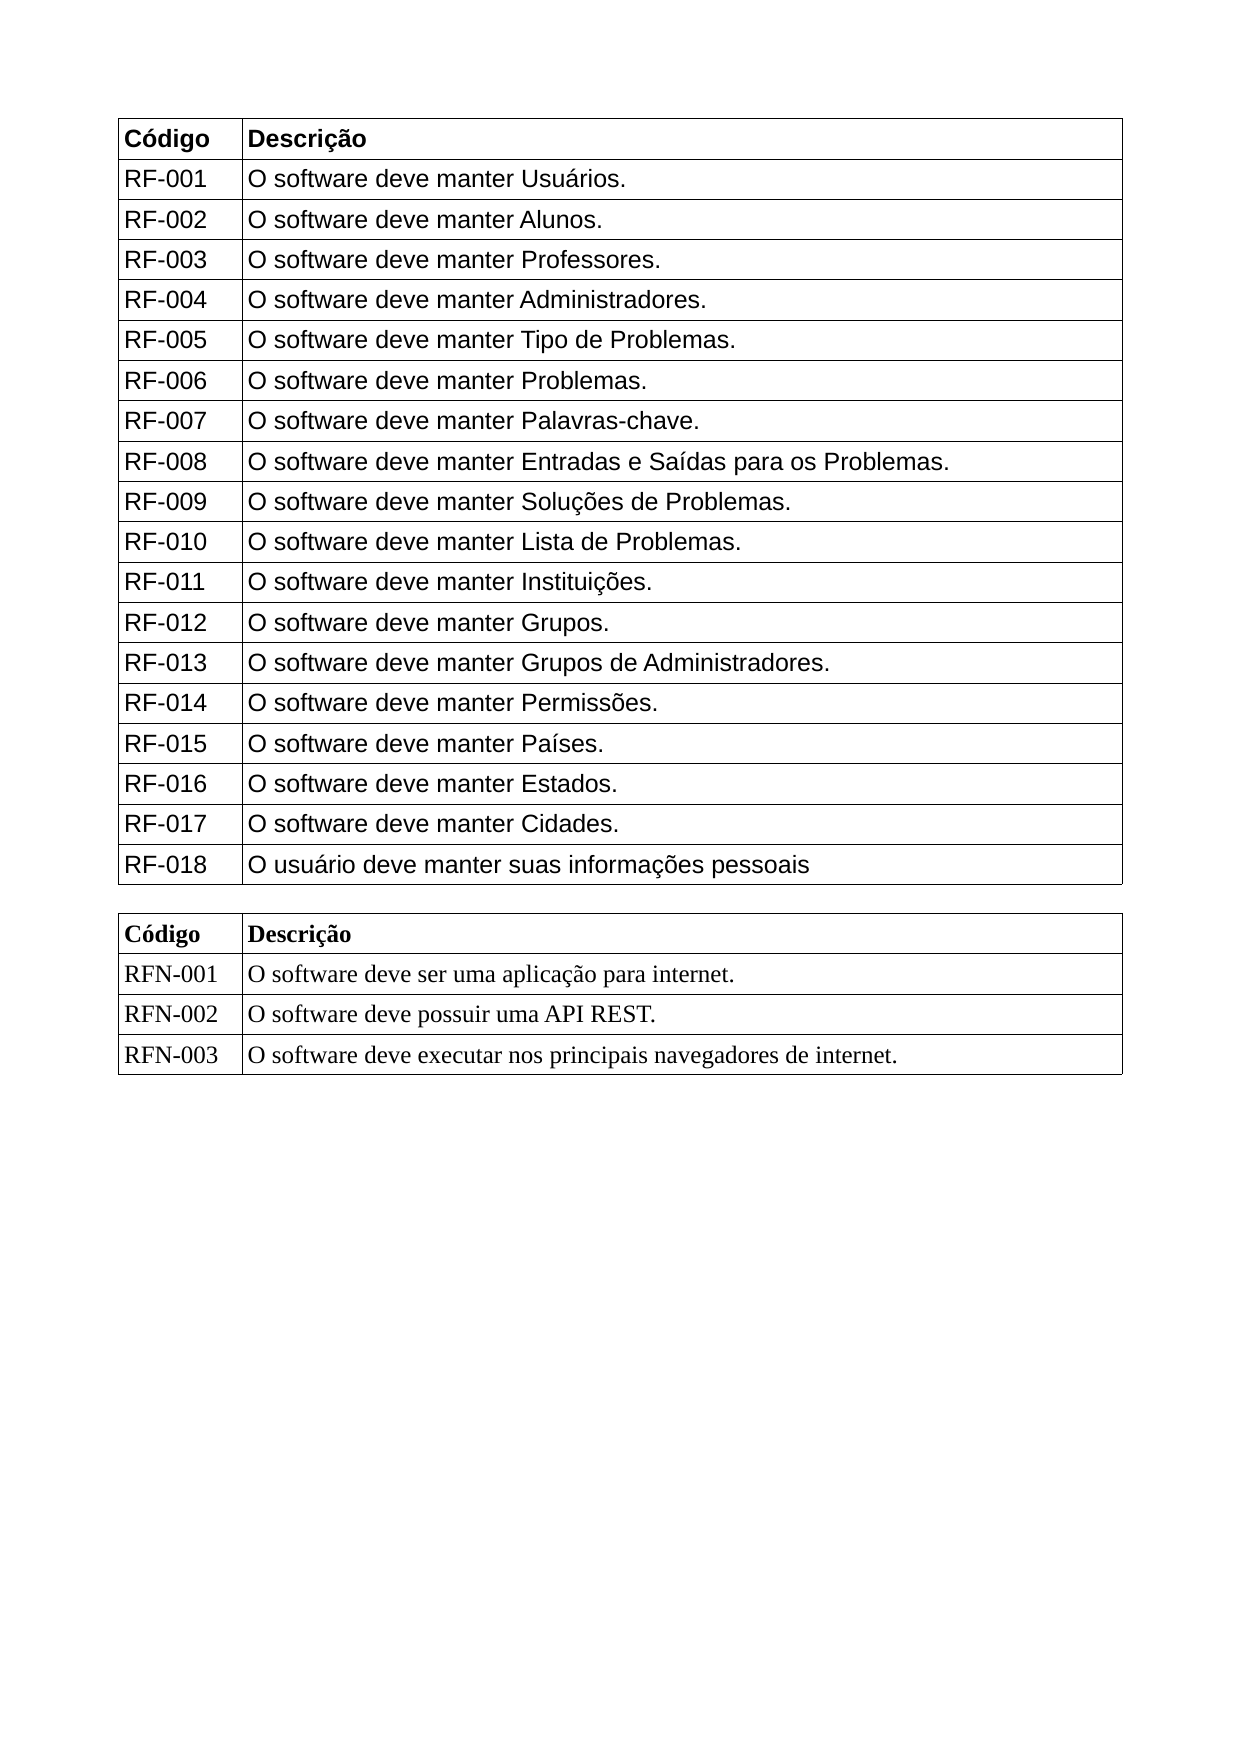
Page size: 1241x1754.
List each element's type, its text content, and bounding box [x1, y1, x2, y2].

table_cell O software deve executar nos principais navegadores de internet. [243, 1035, 1122, 1074]
table_cell O software deve manter Problemas. [243, 361, 1122, 400]
table_cell O software deve manter Alunos. [243, 200, 1122, 239]
table_cell O software deve manter Entradas e Saídas para os Problemas. [243, 442, 1122, 481]
table_cell RF-011 [119, 563, 242, 602]
table_header Código [119, 914, 242, 953]
table_cell O software deve ser uma aplicação para internet. [243, 954, 1122, 993]
table_header Código [119, 119, 242, 158]
table_cell O software deve manter Estados. [243, 764, 1122, 803]
table_cell O software deve possuir uma API REST. [243, 995, 1122, 1034]
table_cell O software deve manter Administradores. [243, 280, 1122, 320]
table_cell RF-004 [119, 280, 242, 320]
table_cell O software deve manter Soluções de Problemas. [243, 482, 1122, 521]
table_cell RF-009 [119, 482, 242, 521]
table_cell RF-001 [119, 160, 242, 199]
table_cell RFN-003 [119, 1035, 242, 1074]
table_cell O software deve manter Instituições. [243, 563, 1122, 602]
table_cell O software deve manter Países. [243, 724, 1122, 763]
table_cell O software deve manter Lista de Problemas. [243, 522, 1122, 562]
table_cell RF-006 [119, 361, 242, 400]
table_cell O software deve manter Grupos. [243, 603, 1122, 642]
table_cell O software deve manter Cidades. [243, 805, 1122, 844]
table_cell O software deve manter Permissões. [243, 684, 1122, 723]
table_cell O software deve manter Palavras-chave. [243, 401, 1122, 441]
table_cell RF-015 [119, 724, 242, 763]
table_cell RF-002 [119, 200, 242, 239]
table_cell O software deve manter Grupos de Administradores. [243, 643, 1122, 682]
table_cell O software deve manter Professores. [243, 240, 1122, 279]
table_cell RFN-001 [119, 954, 242, 993]
table_cell O usuário deve manter suas informações pessoais [243, 845, 1122, 884]
table_header Descrição [243, 914, 1122, 953]
table_header Descrição [243, 119, 1122, 158]
table_cell RF-014 [119, 684, 242, 723]
table_cell O software deve manter Tipo de Problemas. [243, 321, 1122, 360]
table_cell RF-005 [119, 321, 242, 360]
table_cell RF-013 [119, 643, 242, 682]
table_cell O software deve manter Usuários. [243, 160, 1122, 199]
table_cell RF-012 [119, 603, 242, 642]
table_cell RF-018 [119, 845, 242, 884]
table_cell RF-016 [119, 764, 242, 803]
table_cell RF-008 [119, 442, 242, 481]
table_cell RF-010 [119, 522, 242, 562]
table_cell RF-003 [119, 240, 242, 279]
table_cell RF-017 [119, 805, 242, 844]
table_cell RFN-002 [119, 995, 242, 1034]
table_cell RF-007 [119, 401, 242, 441]
